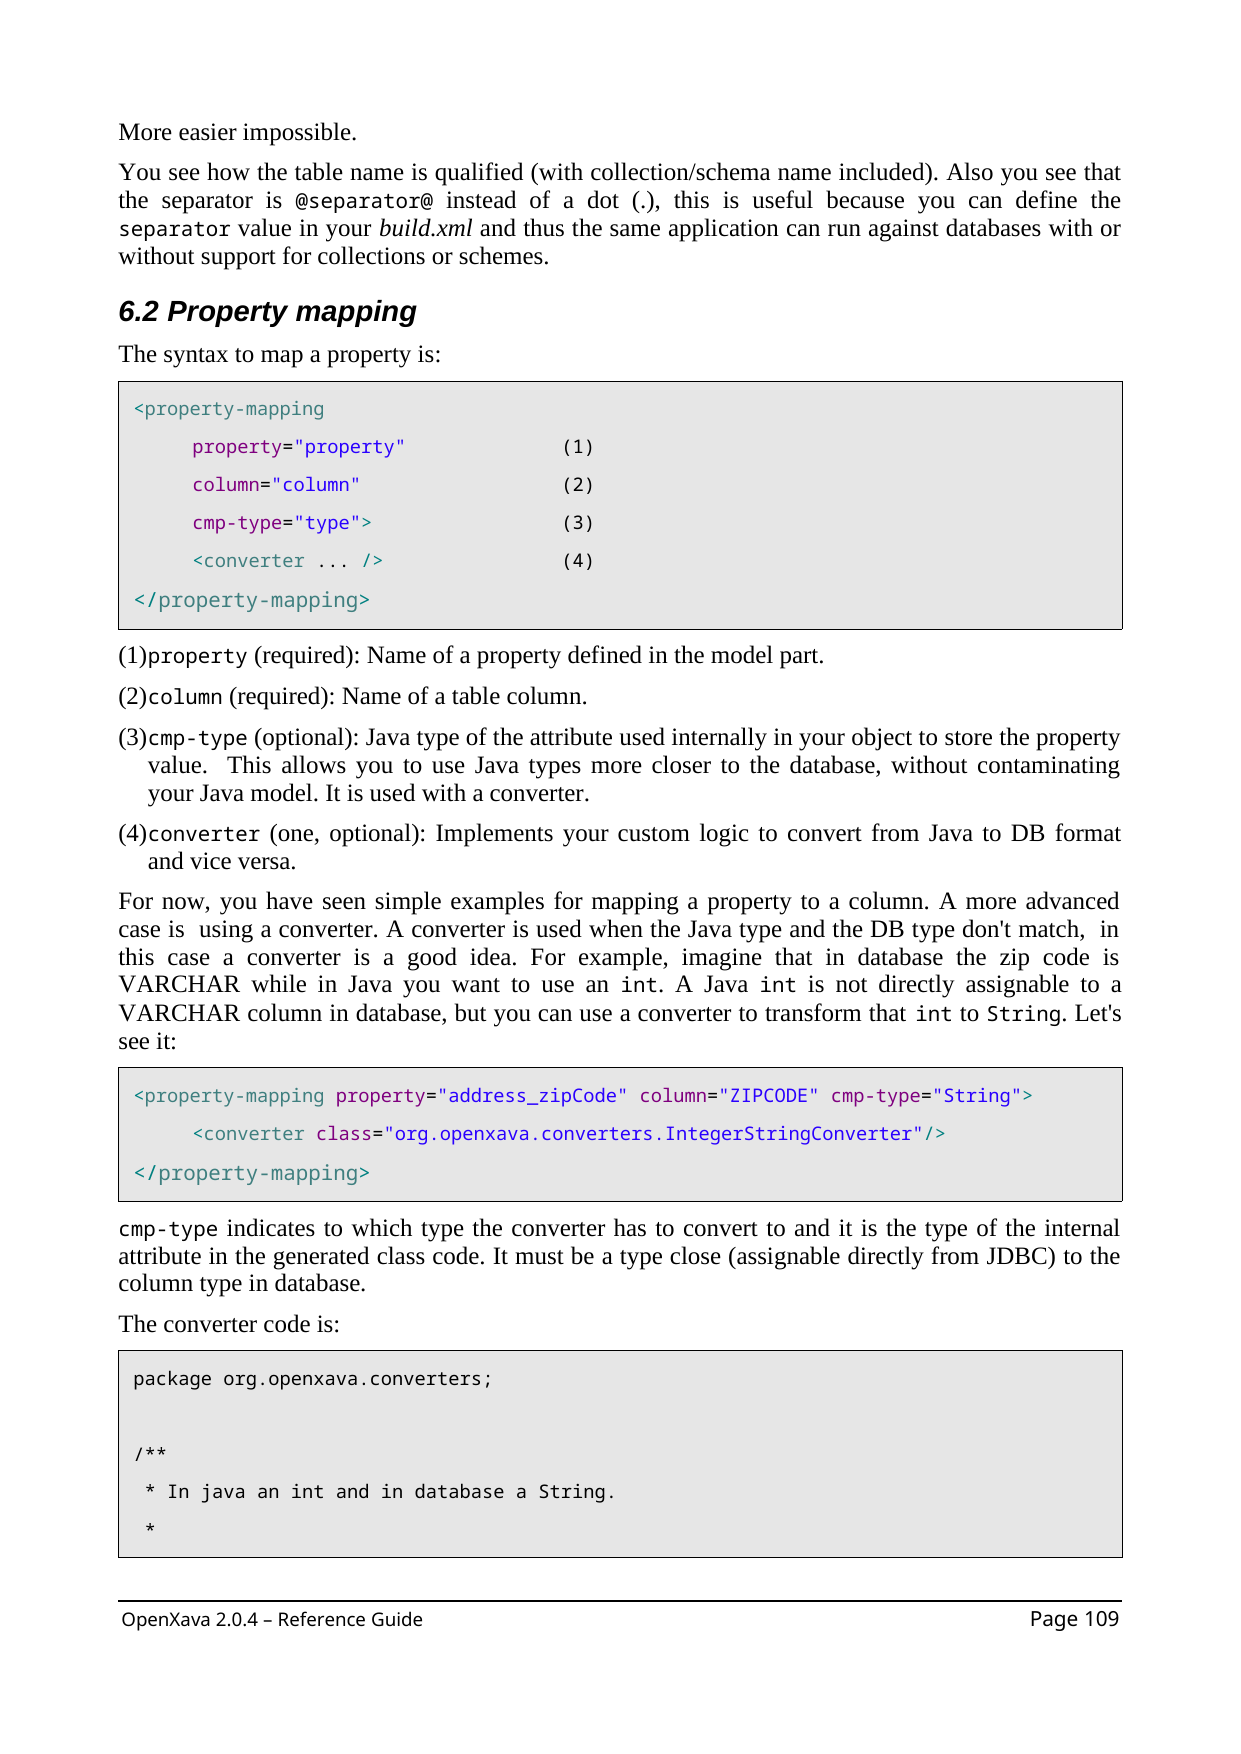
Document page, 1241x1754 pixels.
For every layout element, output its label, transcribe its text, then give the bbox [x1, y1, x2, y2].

text column="column" (2) [119, 457, 1122, 495]
text <property-mapping property="address_zipCode" column="ZIPCODE" cmp-type="String"> [119, 1068, 1122, 1105]
text </property-mapping> [119, 1143, 1122, 1201]
text * [119, 1502, 1122, 1557]
text For now, you have seen simple examples for mapping a property to a column. A more advanced case is using a converter. A converter is used when the Java type and the DB type don't match, in this case a converter is a good idea. For example, imagine that in database the zip code is VARCHAR while in Java you want to use an int. A Java int is not directly assignable to a VARCHAR column in database, but you can use a converter to transform that int to String. Let's see it: [118, 887, 1122, 1054]
list cmp-type (optional): Java type of the attribute used internally in your object to store the property value. This allows you to use Java types more closer to the database, without contaminating your Java model. It is used with a converter. [118, 723, 1122, 806]
subtitle Property mapping [118, 295, 1122, 328]
text </property-mapping> [119, 571, 1122, 629]
text You see how the table name is qualified (with collection/schema name included). Also you see that the separator is @separator@ instead of a dot (.), this is useful because you can define the separator value in your build.xml and thus the same application can run against databases with or without support for collections or schemes. [118, 158, 1122, 270]
text cmp-type="type"> (3) [119, 495, 1122, 533]
text <property-mapping [119, 382, 1122, 419]
text <converter class="org.openxava.converters.IntegerStringConverter"/> [119, 1105, 1122, 1143]
text cmp-type indicates to which type the converter has to convert to and it is the type of the internal attribute in the generated class code. It must be a type close (assignable directly from JDBC) to the column type in database. [118, 1214, 1122, 1297]
text The syntax to map a property is: [118, 340, 1122, 368]
text <converter ... /> (4) [119, 533, 1122, 571]
text property="property" (1) [119, 419, 1122, 457]
text * In java an int and in database a String. [119, 1464, 1122, 1502]
text /** [119, 1426, 1122, 1464]
list column (required): Name of a table column. [118, 682, 1122, 710]
list converter (one, optional): Implements your custom logic to convert from Java to DB format and vice versa. [118, 819, 1122, 875]
text More easier impossible. [118, 118, 1122, 146]
text The converter code is: [118, 1310, 1122, 1337]
text package org.openxava.converters; [119, 1351, 1122, 1388]
list property (required): Name of a property defined in the model part. [118, 641, 1122, 669]
